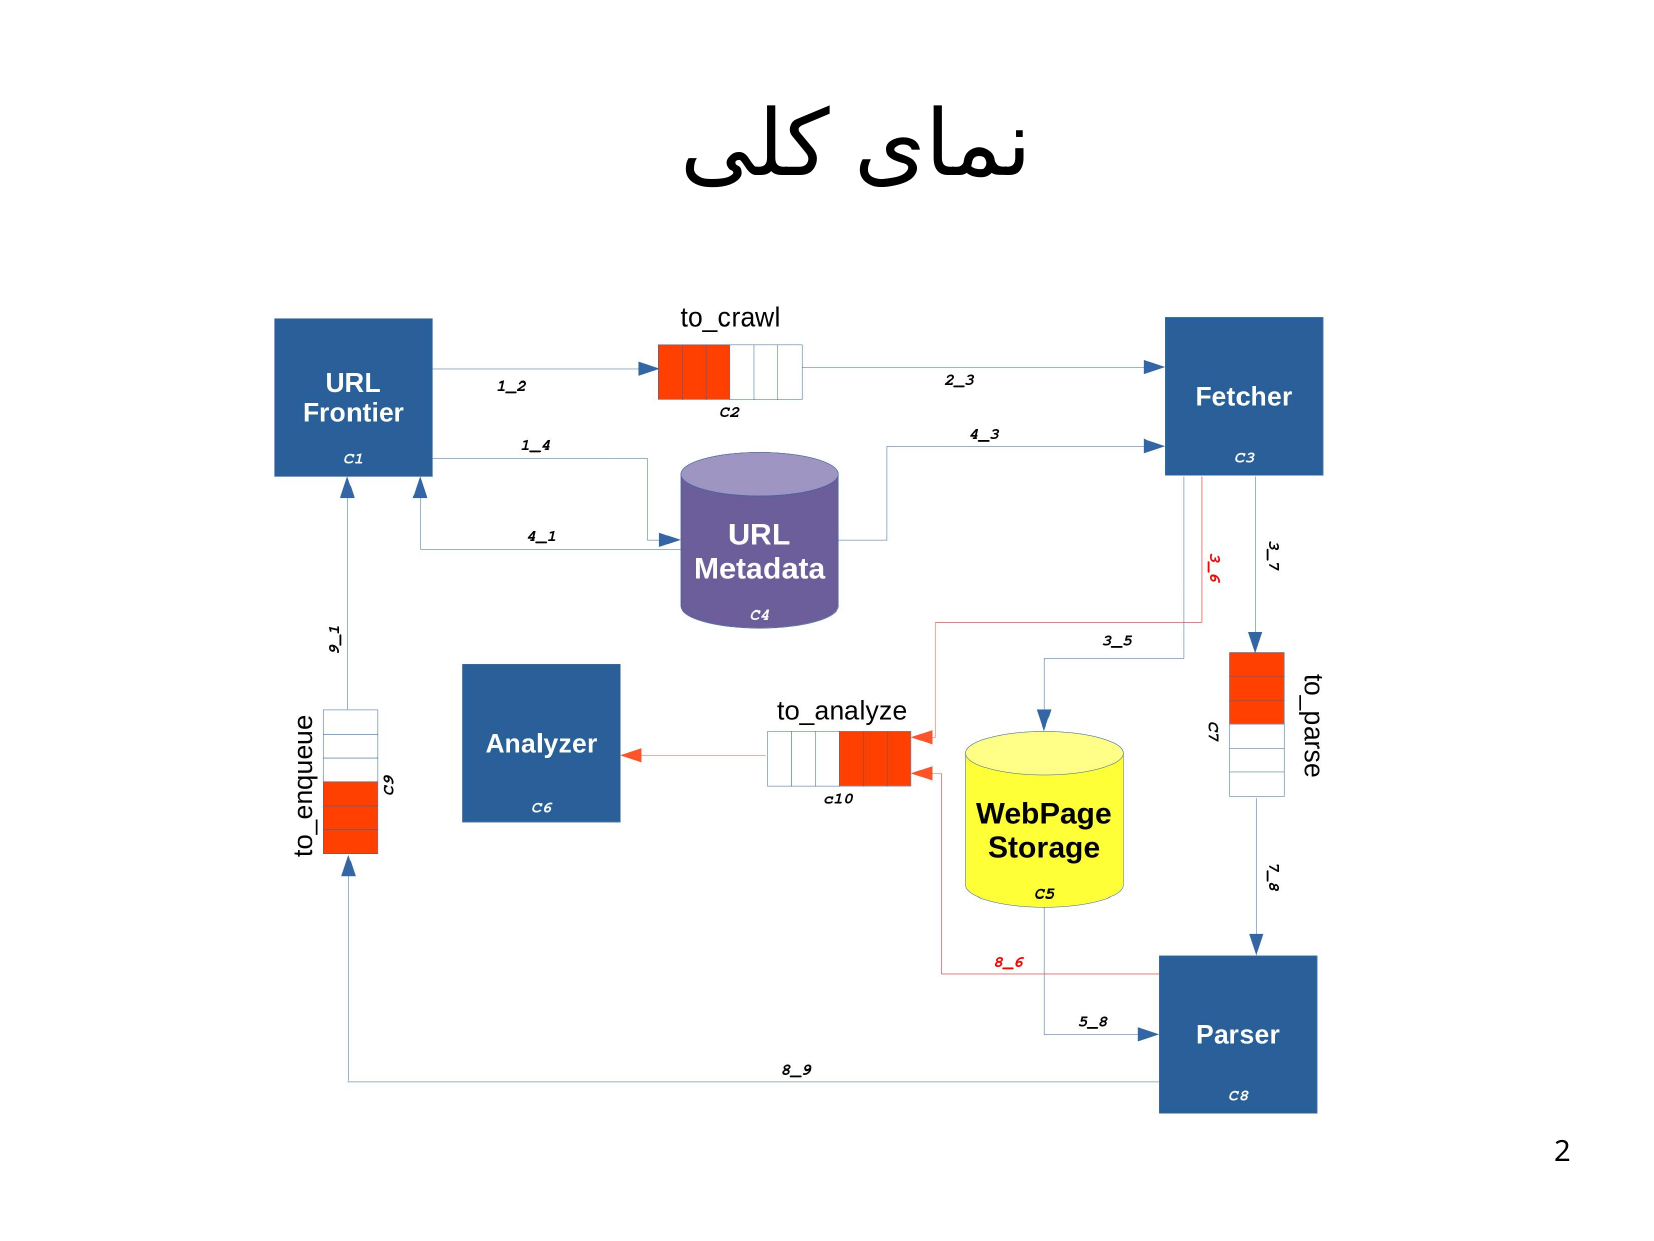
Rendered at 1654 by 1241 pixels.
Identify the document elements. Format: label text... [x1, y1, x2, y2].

picture [160, 210, 1493, 1241]
title نمای کلی [118, 49, 1571, 257]
